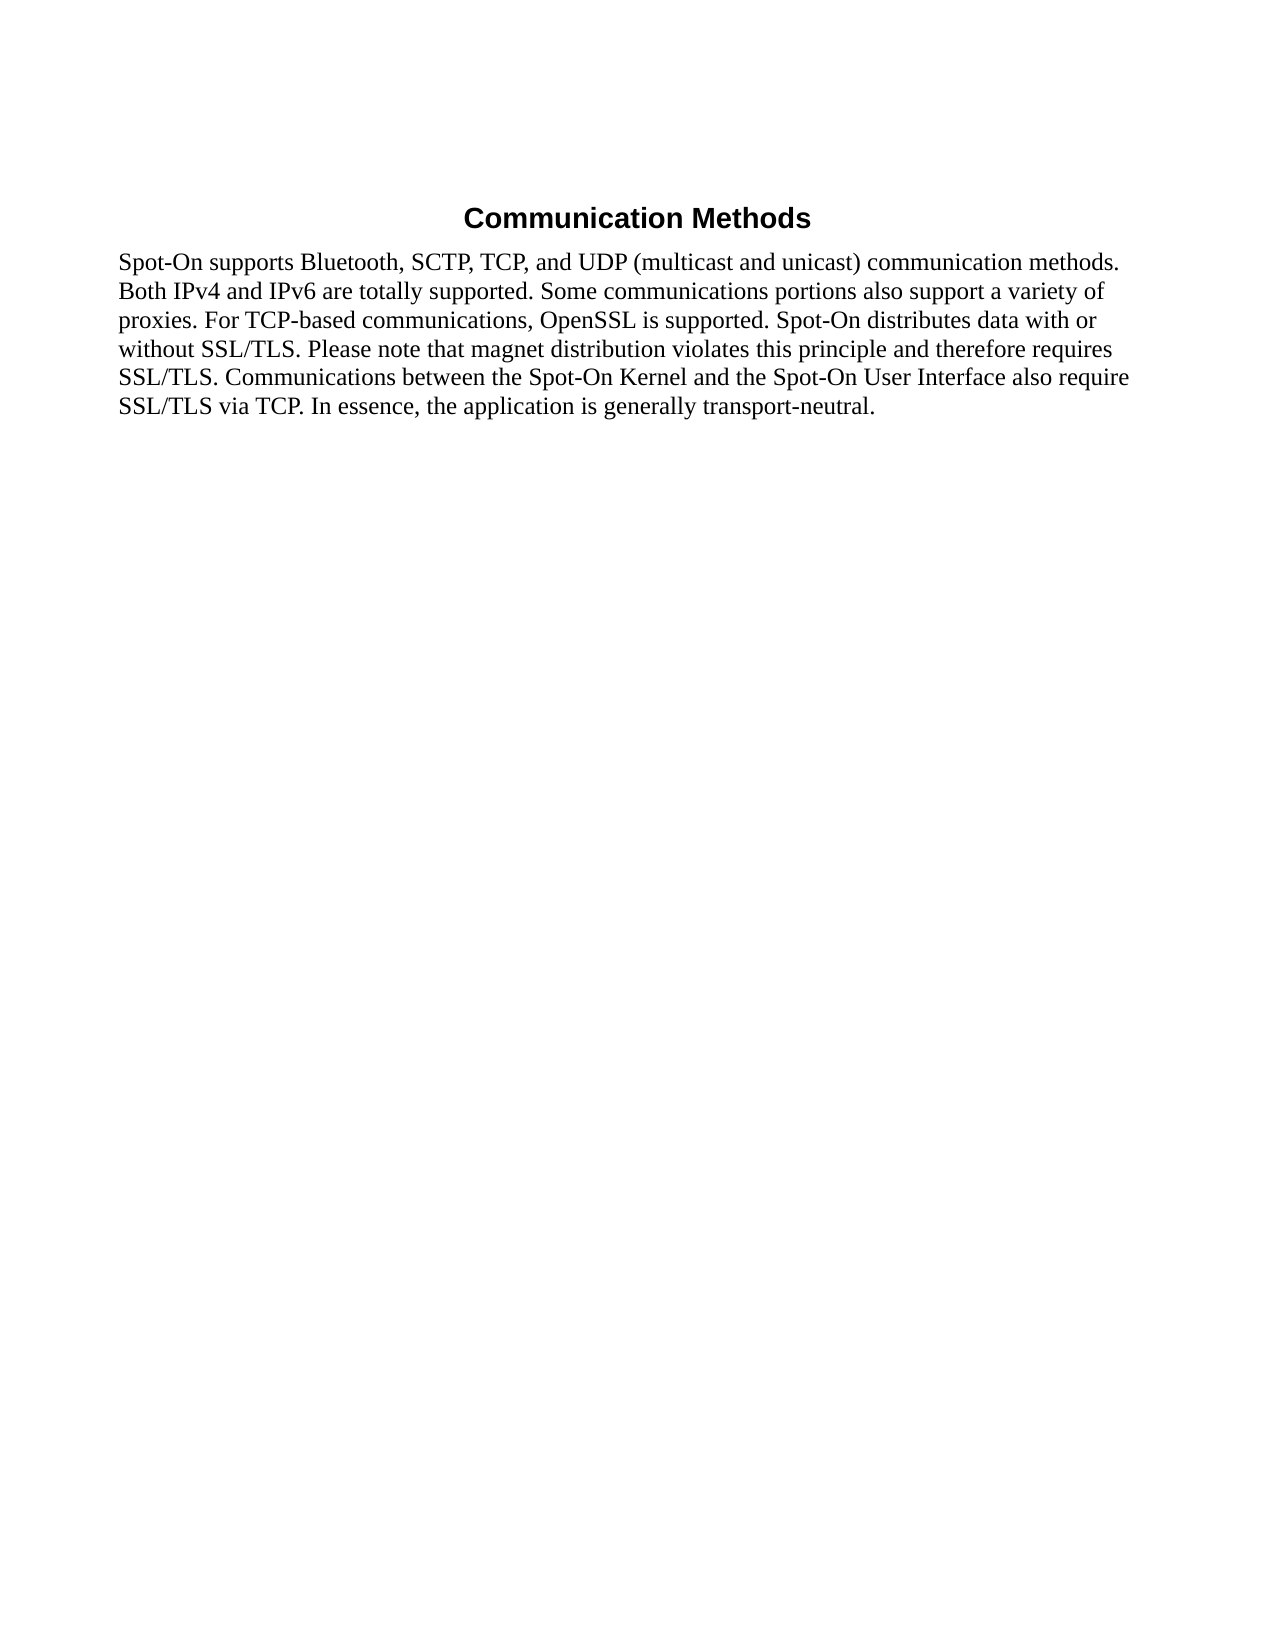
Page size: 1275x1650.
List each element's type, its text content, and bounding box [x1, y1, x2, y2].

text Spot-On supports Bluetooth, SCTP, TCP, and UDP (multicast and unicast) communication methods. Both IPv4 and IPv6 are totally supported. Some communications portions also support a variety of proxies. For TCP-based communications, OpenSSL is supported. Spot-On distributes data with or without SSL/TLS. Please note that magnet distribution violates this principle and therefore requires SSL/TLS. Communications between the Spot-On Kernel and the Spot-On User Interface also require SSL/TLS via TCP. In essence, the application is generally transport-neutral. [118, 247, 1157, 420]
subtitle Communication Methods [118, 201, 1157, 235]
